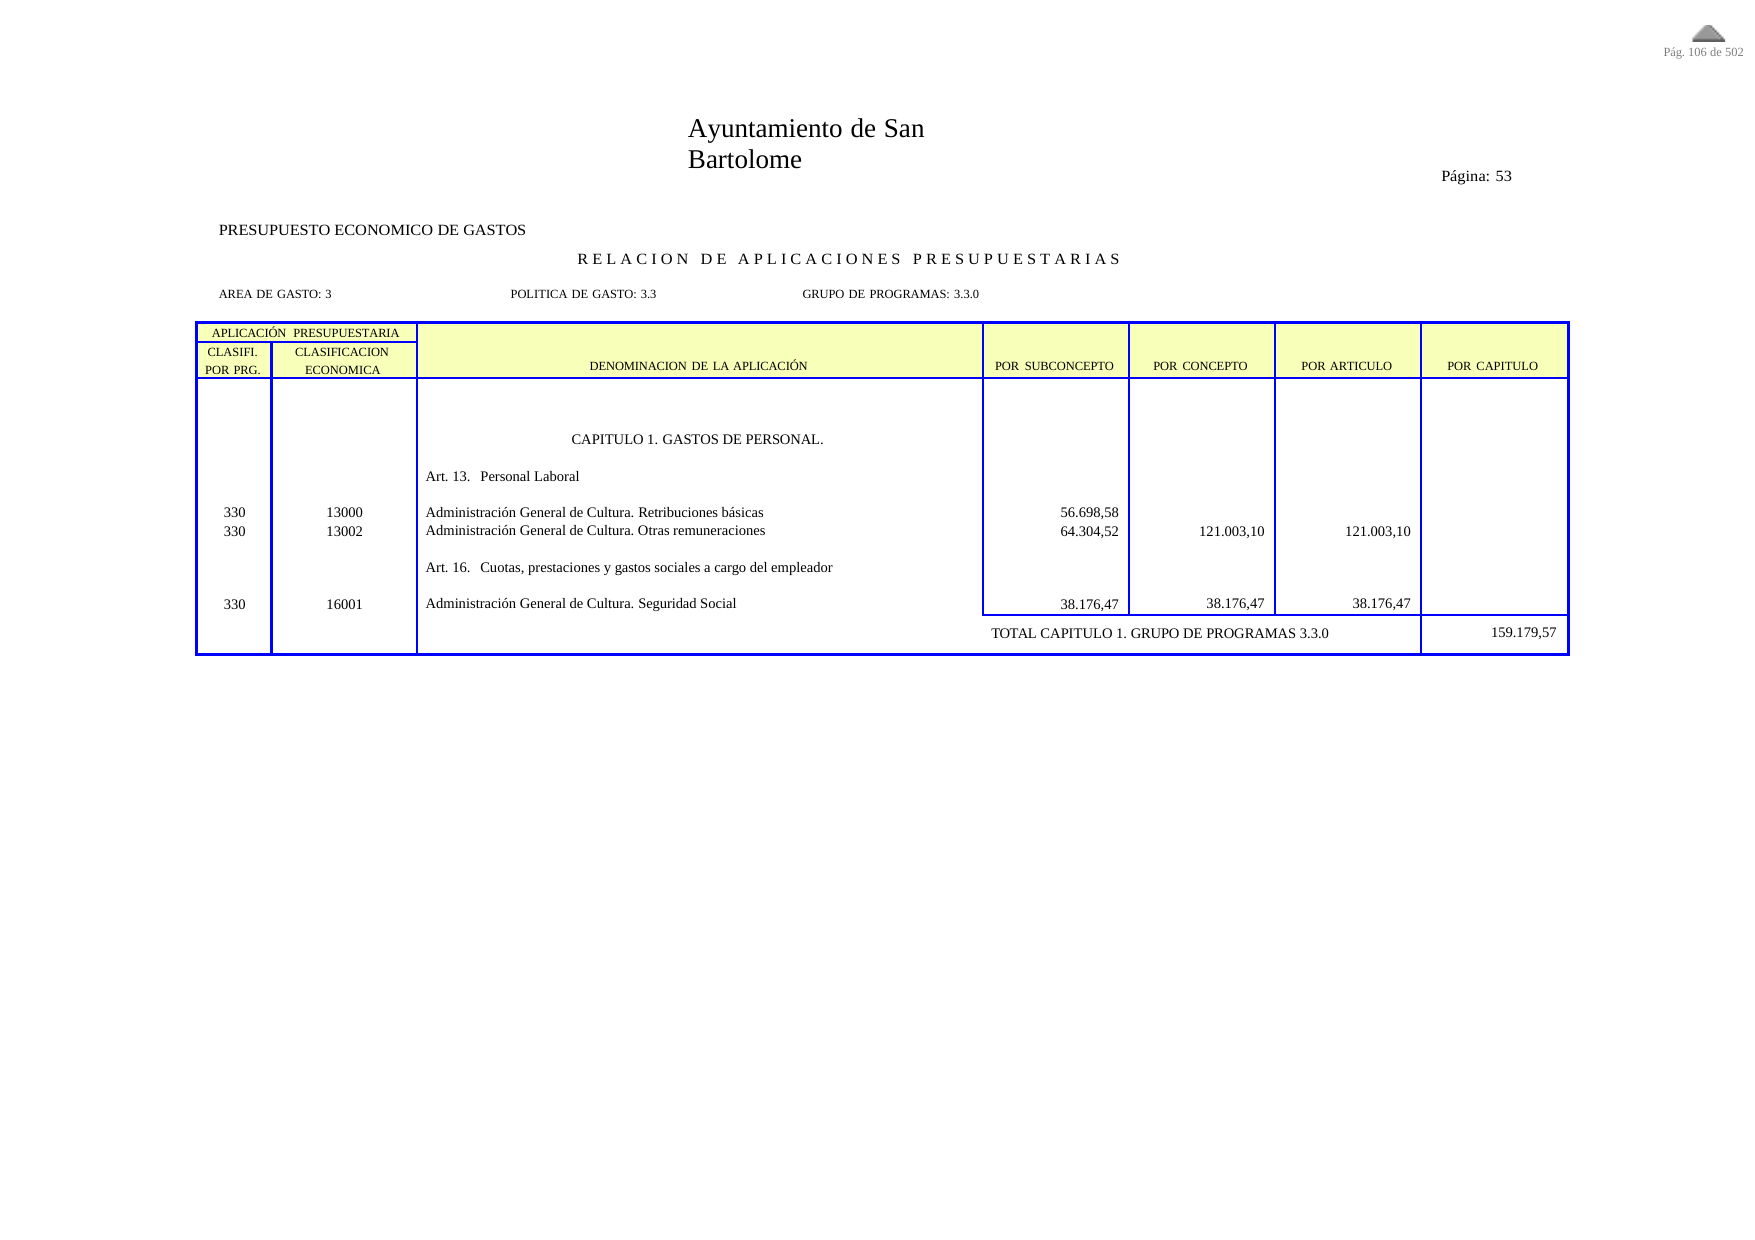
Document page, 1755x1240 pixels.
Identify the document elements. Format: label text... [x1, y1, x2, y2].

table_cell 121.003,10 38.176,47 [1130, 379, 1274, 614]
table_cell CLASIFI. POR PRG. [198, 343, 270, 377]
table_header POR SUBCONCEPTO [984, 324, 1128, 377]
text AREA DE GASTO: 3 POLITICA DE GASTO: 3.3 GRUPO DE PROGRAMAS: 3.3.0 [218, 286, 1754, 301]
text Página: 53 [1439, 166, 1514, 184]
table_cell 121.003,10 38.176,47 [1276, 379, 1420, 614]
table_cell 56.698,58 64.304,52 38.176,47 [984, 379, 1128, 614]
table_cell TOTAL CAPITULO 1. GRUPO DE PROGRAMAS 3.3.0 [418, 614, 1420, 653]
subtitle Ayuntamiento de San Bartolome [688, 112, 1045, 174]
table_header POR CAPITULO [1422, 324, 1567, 377]
table_cell [1422, 379, 1567, 614]
table_cell 159.179,57 [1422, 616, 1567, 653]
picture [1691, 25, 1726, 42]
table_header DENOMINACION DE LA APLICACIÓN [418, 324, 982, 377]
text PRESUPUESTO ECONOMICO DE GASTOS [218, 221, 528, 239]
table_header APLICACIÓN PRESUPUESTARIA [198, 324, 416, 341]
table_header POR ARTICULO [1276, 324, 1420, 377]
text R E L A C I O N D E A P L I C A C I O N E S P R E S U P U E S T A R I A S [577, 250, 1754, 268]
table_cell CLASIFICACION ECONOMICA [273, 343, 416, 377]
table_header POR CONCEPTO [1130, 324, 1274, 377]
table_cell CAPITULO 1. GASTOS DE PERSONAL. Art. 13. Personal Laboral Administración General de Cultura. Retribuciones básicas Administración General de Cultura. Otras remuneraciones Art. 16. Cuotas, prestaciones y gastos sociales a cargo del empleador Administración General de Cultura. Seguridad Social [418, 379, 982, 614]
table_cell 13000 13002 16001 [273, 379, 416, 653]
table_cell 330 330 330 [198, 379, 270, 653]
